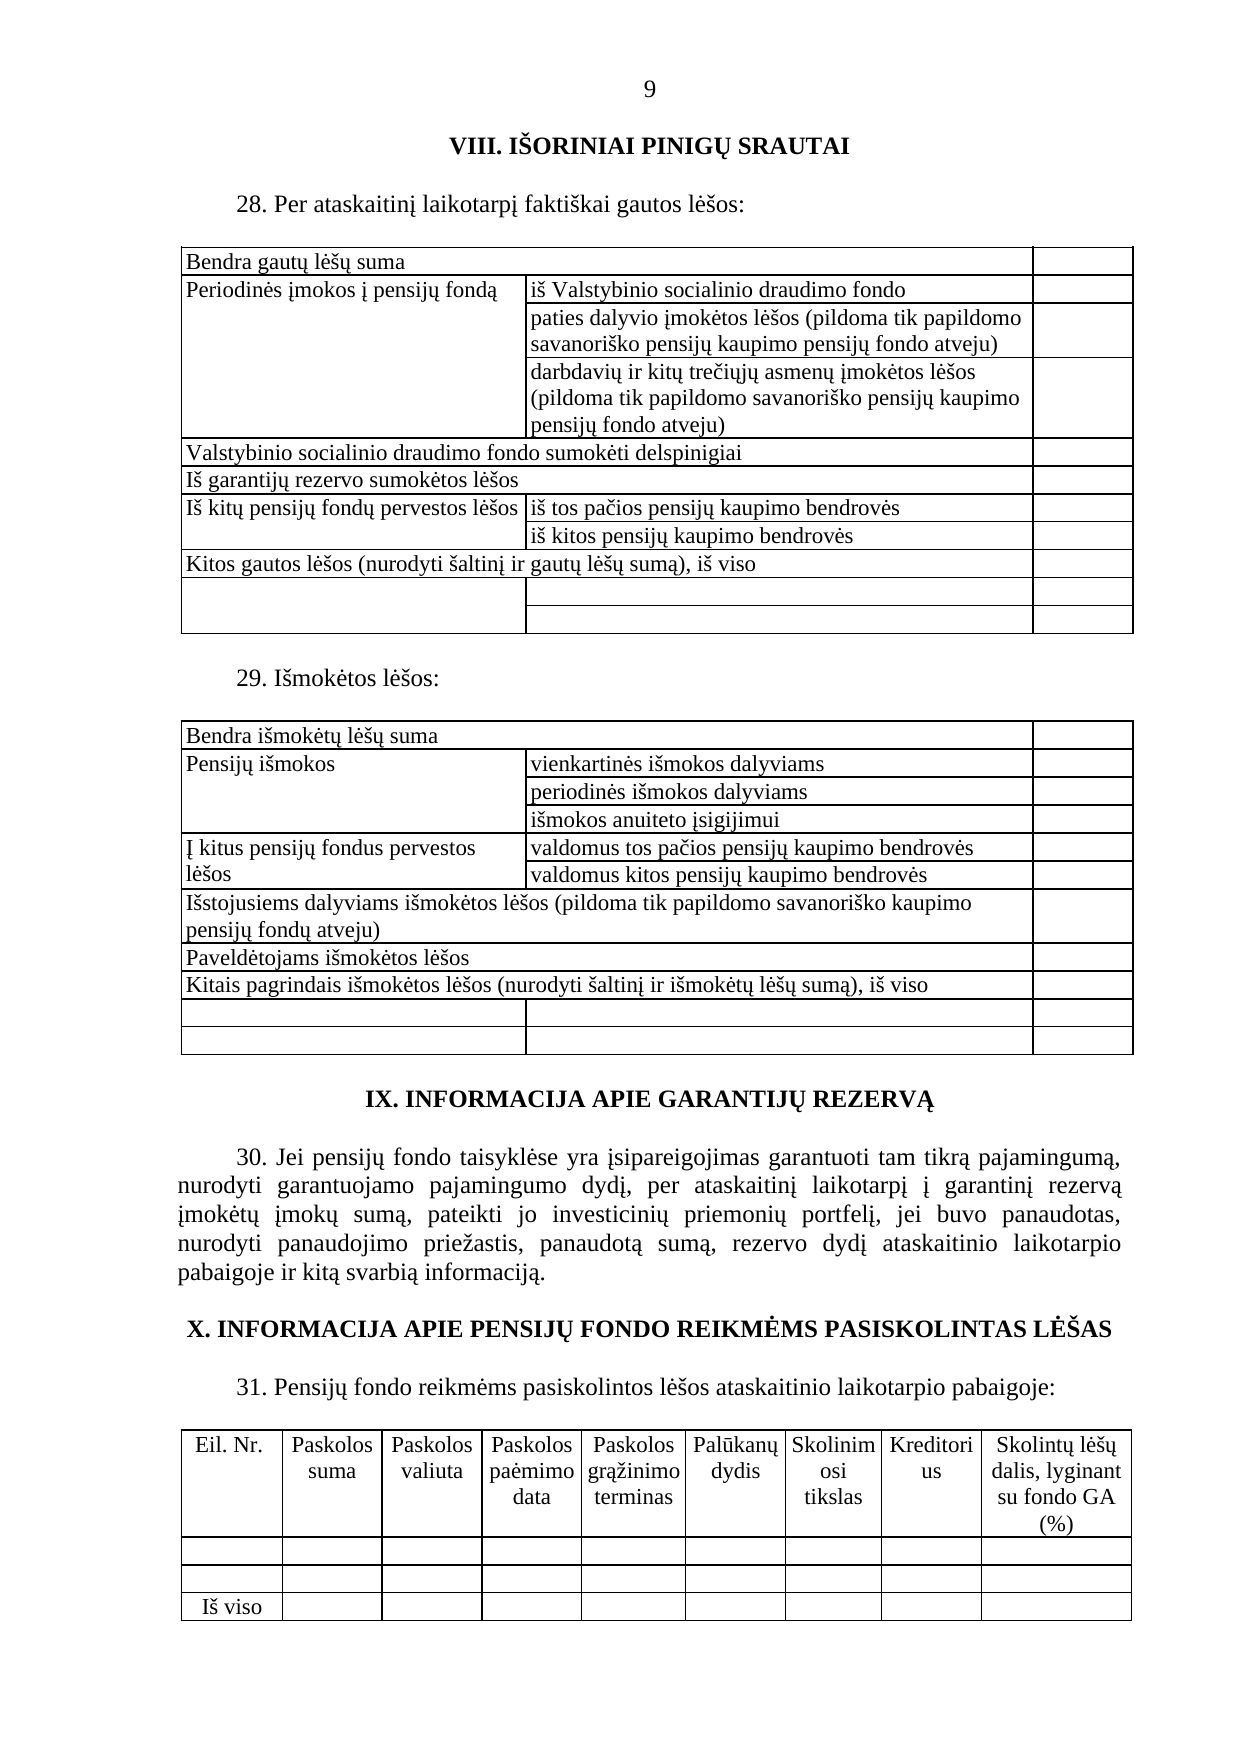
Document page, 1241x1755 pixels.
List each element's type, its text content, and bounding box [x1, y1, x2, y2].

table_cell [686, 1566, 690, 1592]
table_cell [582, 1593, 586, 1620]
table_cell [877, 1566, 881, 1592]
table_cell [982, 1593, 986, 1620]
table_header Paskolos grąžinimo terminas [582, 1431, 685, 1536]
table_cell [182, 1000, 186, 1026]
table_cell [781, 1566, 785, 1592]
table_header Eil. Nr. [182, 1431, 282, 1536]
text X. INFORMACIJA APIE PENSIJŲ FONDO REIKMĖMS PASISKOLINTAS LĖŠAS [177, 1314, 1122, 1343]
table_cell [182, 1538, 186, 1564]
table_header Paskolos valiuta [383, 1431, 481, 1536]
table_cell [982, 1566, 986, 1592]
table_header Paskolos paėmimo data [483, 1431, 581, 1536]
table_cell [182, 578, 525, 632]
table_cell [582, 1538, 586, 1564]
table_header Palūkanų dydis [686, 1431, 785, 1536]
text 29. Išmokėtos lėšos: [177, 663, 1122, 692]
table_cell Pensijų išmokos [182, 750, 525, 832]
table_cell [1034, 358, 1132, 437]
table_cell [1127, 1593, 1131, 1620]
table_cell Periodinės įmokos į pensijų fondą [182, 276, 525, 437]
table_cell [577, 1538, 581, 1564]
table_cell [681, 1566, 685, 1592]
table_cell [982, 1538, 986, 1564]
table_cell [781, 1538, 785, 1564]
table_cell [882, 1566, 886, 1592]
table_cell [1034, 304, 1132, 356]
table_cell [1034, 890, 1132, 942]
table_cell [1127, 1566, 1131, 1592]
text IX. INFORMACIJA APIE GARANTIJŲ REZERVĄ [177, 1084, 1122, 1113]
table_cell [278, 1566, 282, 1592]
table_cell [977, 1566, 981, 1592]
table_cell [977, 1593, 981, 1620]
text VIII. IŠORINIAI PINIGŲ SRAUTAI [177, 131, 1122, 160]
table_cell [882, 1593, 886, 1620]
table_cell [182, 1566, 186, 1592]
table_cell [882, 1538, 886, 1564]
table_cell Į kitus pensijų fondus pervestos lėšos [182, 834, 525, 888]
table_cell [1127, 1538, 1131, 1564]
text 31. Pensijų fondo reikmėms pasiskolintos lėšos ataskaitinio laikotarpio pabaigoje: [177, 1372, 1122, 1400]
table_cell Iš kitų pensijų fondų pervestos lėšos [182, 495, 525, 549]
table_cell [182, 1027, 186, 1054]
table_cell [582, 1566, 586, 1592]
table_cell [681, 1593, 685, 1620]
table_header Kreditorius [882, 1431, 981, 1536]
table_header Paskolos suma [283, 1431, 381, 1536]
table_cell [877, 1538, 881, 1564]
table_cell [781, 1593, 785, 1620]
table_cell [278, 1538, 282, 1564]
table_cell [577, 1593, 581, 1620]
text 28. Per ataskaitinį laikotarpį faktiškai gautos lėšos: [177, 189, 1122, 218]
table_cell [577, 1566, 581, 1592]
text 30. Jei pensijų fondo taisyklėse yra įsipareigojimas garantuoti tam tikrą pajamingumą, nurodyti garantuojamo pajamingumo dydį, per ataskaitinį laikotarpį į garantinį rezervą įmokėtų įmokų sumą, pateikti jo investicinių priemonių portfelį, jei buvo panaudotas, nurodyti panaudojimo priežastis, panaudotą sumą, rezervo dydį ataskaitinio laikotarpio pabaigoje ir kitą svarbią informaciją. [177, 1142, 1122, 1285]
table_cell [686, 1538, 690, 1564]
table_cell [681, 1538, 685, 1564]
table_cell [977, 1538, 981, 1564]
table_header Skolinimosi tikslas [786, 1431, 881, 1536]
table_cell [877, 1593, 881, 1620]
table_cell [686, 1593, 690, 1620]
